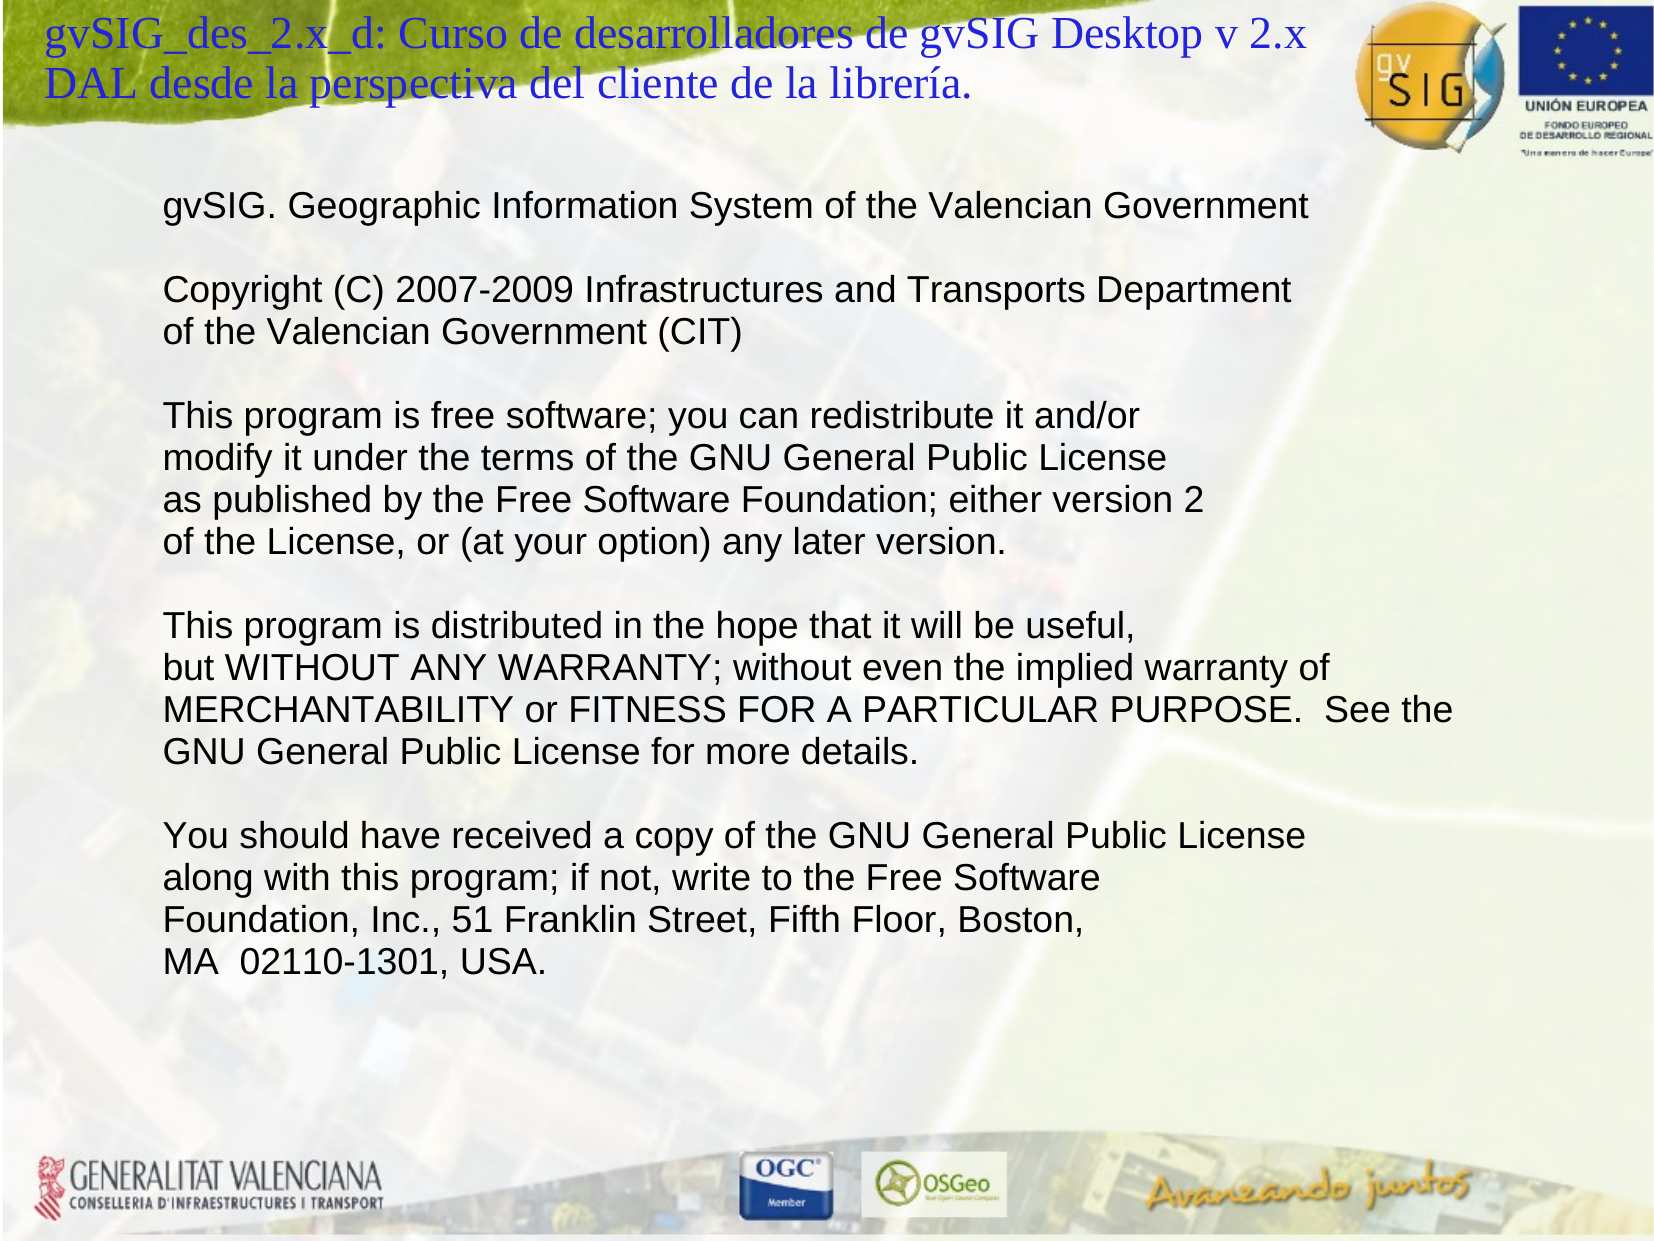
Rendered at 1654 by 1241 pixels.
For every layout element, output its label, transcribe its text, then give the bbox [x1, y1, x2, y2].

text_box gvSIG. Geographic Information System of the Valencian Government Copyright (C) 2007-2009 Infrastructures and Transports Department of the Valencian Government (CIT) This program is free software; you can redistribute it and/or modify it under the terms of the GNU General Public License as published by the Free Software Foundation; either version 2 of the License, or (at your option) any later version. This program is distributed in the hope that it will be useful, but WITHOUT ANY WARRANTY; without even the implied warranty of MERCHANTABILITY or FITNESS FOR A PARTICULAR PURPOSE. See the GNU General Public License for more details. You should have received a copy of the GNU General Public License along with this program; if not, write to the Free Software Foundation, Inc., 51 Franklin Street, Fifth Floor, Boston, MA 02110-1301, USA. [147, 177, 1506, 1063]
picture [2, 0, 1654, 1241]
